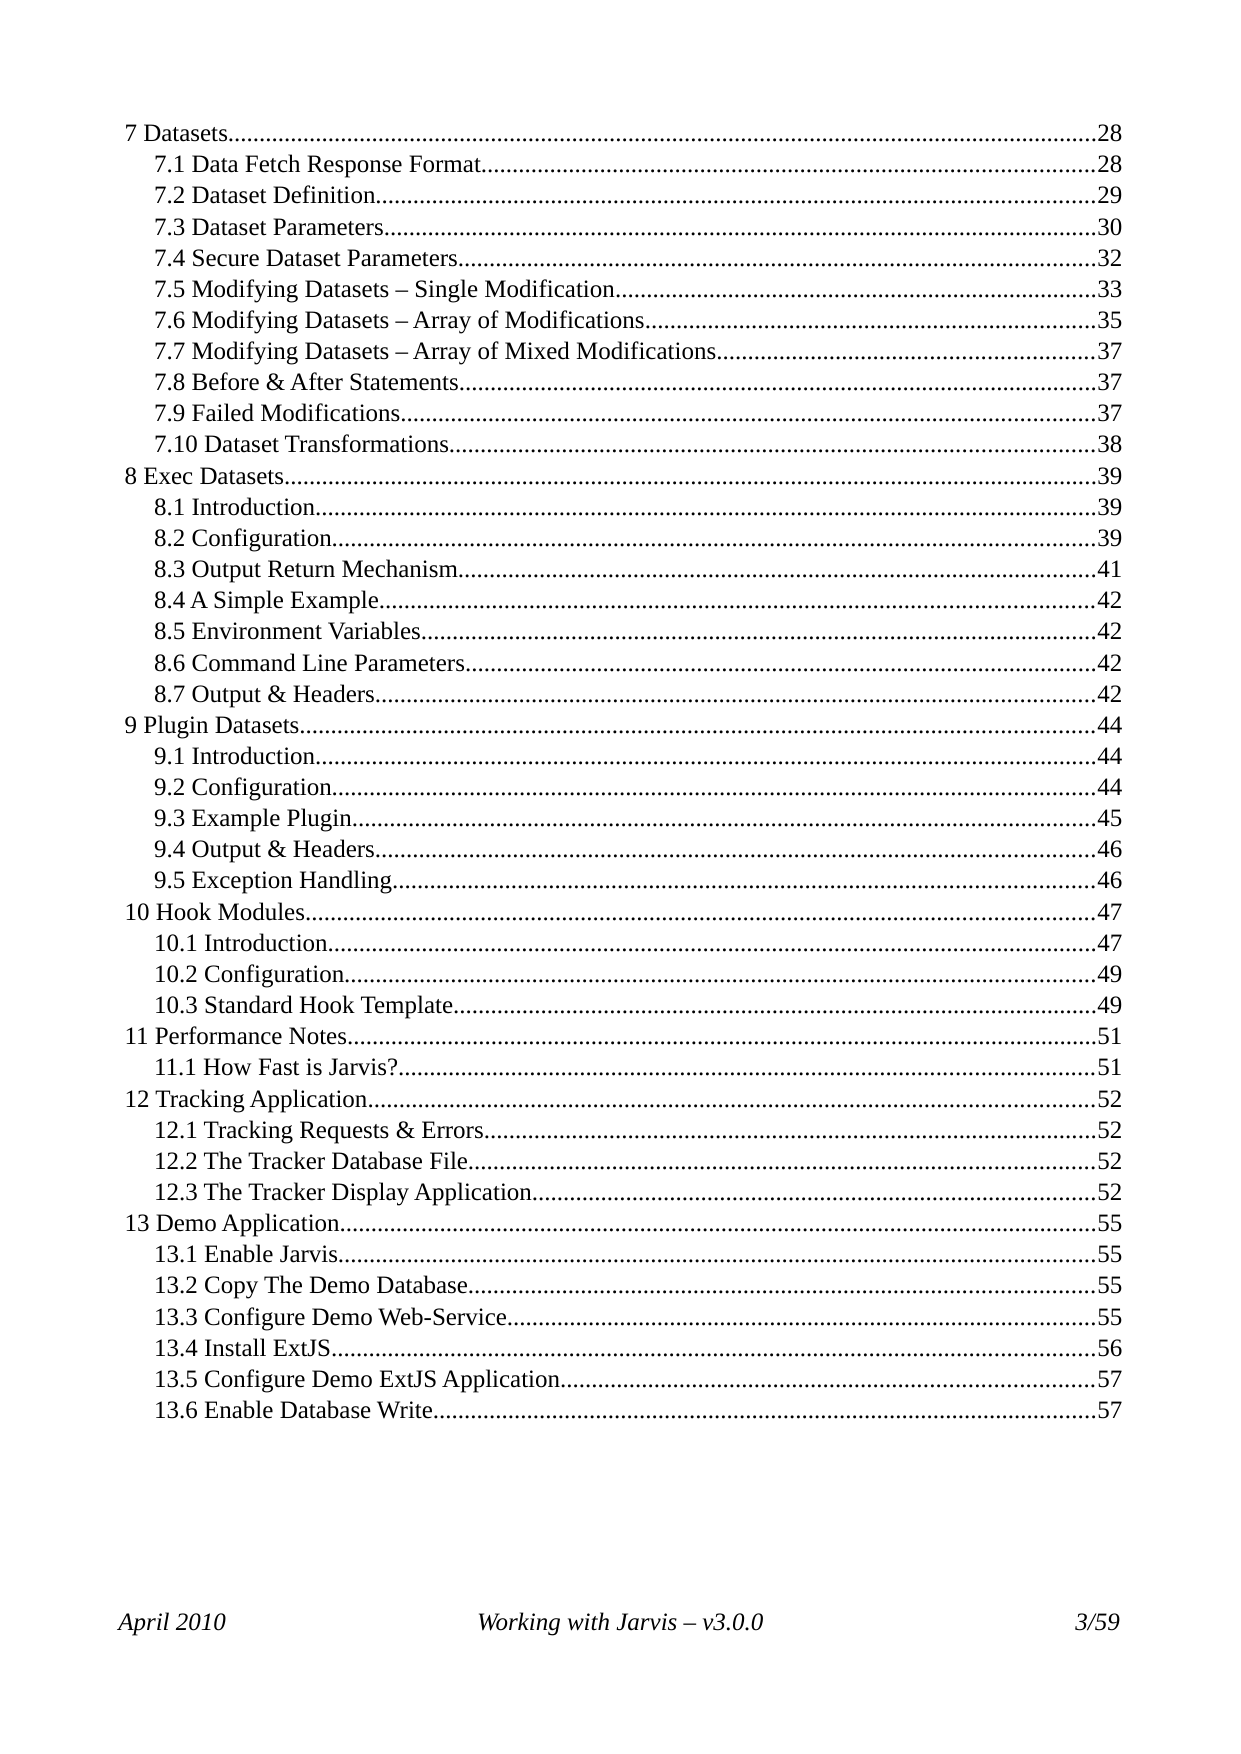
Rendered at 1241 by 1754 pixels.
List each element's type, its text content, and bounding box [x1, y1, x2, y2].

text 8.3 Output Return Mechanism 41 [148, 554, 1122, 583]
text 12.1 Tracking Requests & Errors 52 [148, 1115, 1122, 1143]
text 8.1 Introduction 39 [148, 492, 1122, 521]
text 10.2 Configuration 49 [148, 959, 1122, 988]
text 7.9 Failed Modifications 37 [148, 398, 1122, 427]
text 9.5 Exception Handling 46 [148, 866, 1122, 894]
text 13.5 Configure Demo ExtJS Application 57 [148, 1364, 1122, 1393]
text 8.4 A Simple Example 42 [148, 585, 1122, 614]
text 9.3 Example Plugin 45 [148, 803, 1122, 832]
text 7.10 Dataset Transformations 38 [148, 429, 1122, 458]
text 13.3 Configure Demo Web-Service 55 [148, 1302, 1122, 1330]
text 13.4 Install ExtJS 56 [148, 1333, 1122, 1362]
text 13.6 Enable Database Write 57 [148, 1395, 1122, 1424]
text 12 Tracking Application 52 [118, 1084, 1122, 1112]
text 7.8 Before & After Statements 37 [148, 367, 1122, 396]
text 7.3 Dataset Parameters 30 [148, 212, 1122, 240]
text 7.6 Modifying Datasets – Array of Modifications 35 [148, 305, 1122, 334]
text 10 Hook Modules 47 [118, 897, 1122, 926]
text 8.6 Command Line Parameters 42 [148, 648, 1122, 676]
text 7.2 Dataset Definition 29 [148, 180, 1122, 209]
text 9 Plugin Datasets 44 [118, 710, 1122, 739]
text 8 Exec Datasets 39 [118, 461, 1122, 489]
text 13.2 Copy The Demo Database 55 [148, 1271, 1122, 1299]
text 9.2 Configuration 44 [148, 772, 1122, 801]
text 9.1 Introduction 44 [148, 741, 1122, 770]
text 10.3 Standard Hook Template 49 [148, 990, 1122, 1019]
text 8.7 Output & Headers 42 [148, 679, 1122, 707]
text 12.3 The Tracker Display Application 52 [148, 1177, 1122, 1206]
text 12.2 The Tracker Database File 52 [148, 1146, 1122, 1175]
text 7.1 Data Fetch Response Format 28 [148, 149, 1122, 178]
text 8.2 Configuration 39 [148, 523, 1122, 552]
text 9.4 Output & Headers 46 [148, 834, 1122, 863]
text 8.5 Environment Variables 42 [148, 616, 1122, 645]
text 13 Demo Application 55 [118, 1208, 1122, 1237]
text 10.1 Introduction 47 [148, 928, 1122, 957]
text 7.7 Modifying Datasets – Array of Mixed Modifications 37 [148, 336, 1122, 365]
text 7 Datasets 28 [118, 118, 1122, 147]
text 7.5 Modifying Datasets – Single Modification 33 [148, 274, 1122, 303]
text 13.1 Enable Jarvis 55 [148, 1239, 1122, 1268]
text 11.1 How Fast is Jarvis? 51 [148, 1052, 1122, 1081]
text 7.4 Secure Dataset Parameters 32 [148, 243, 1122, 271]
text 11 Performance Notes 51 [118, 1021, 1122, 1050]
